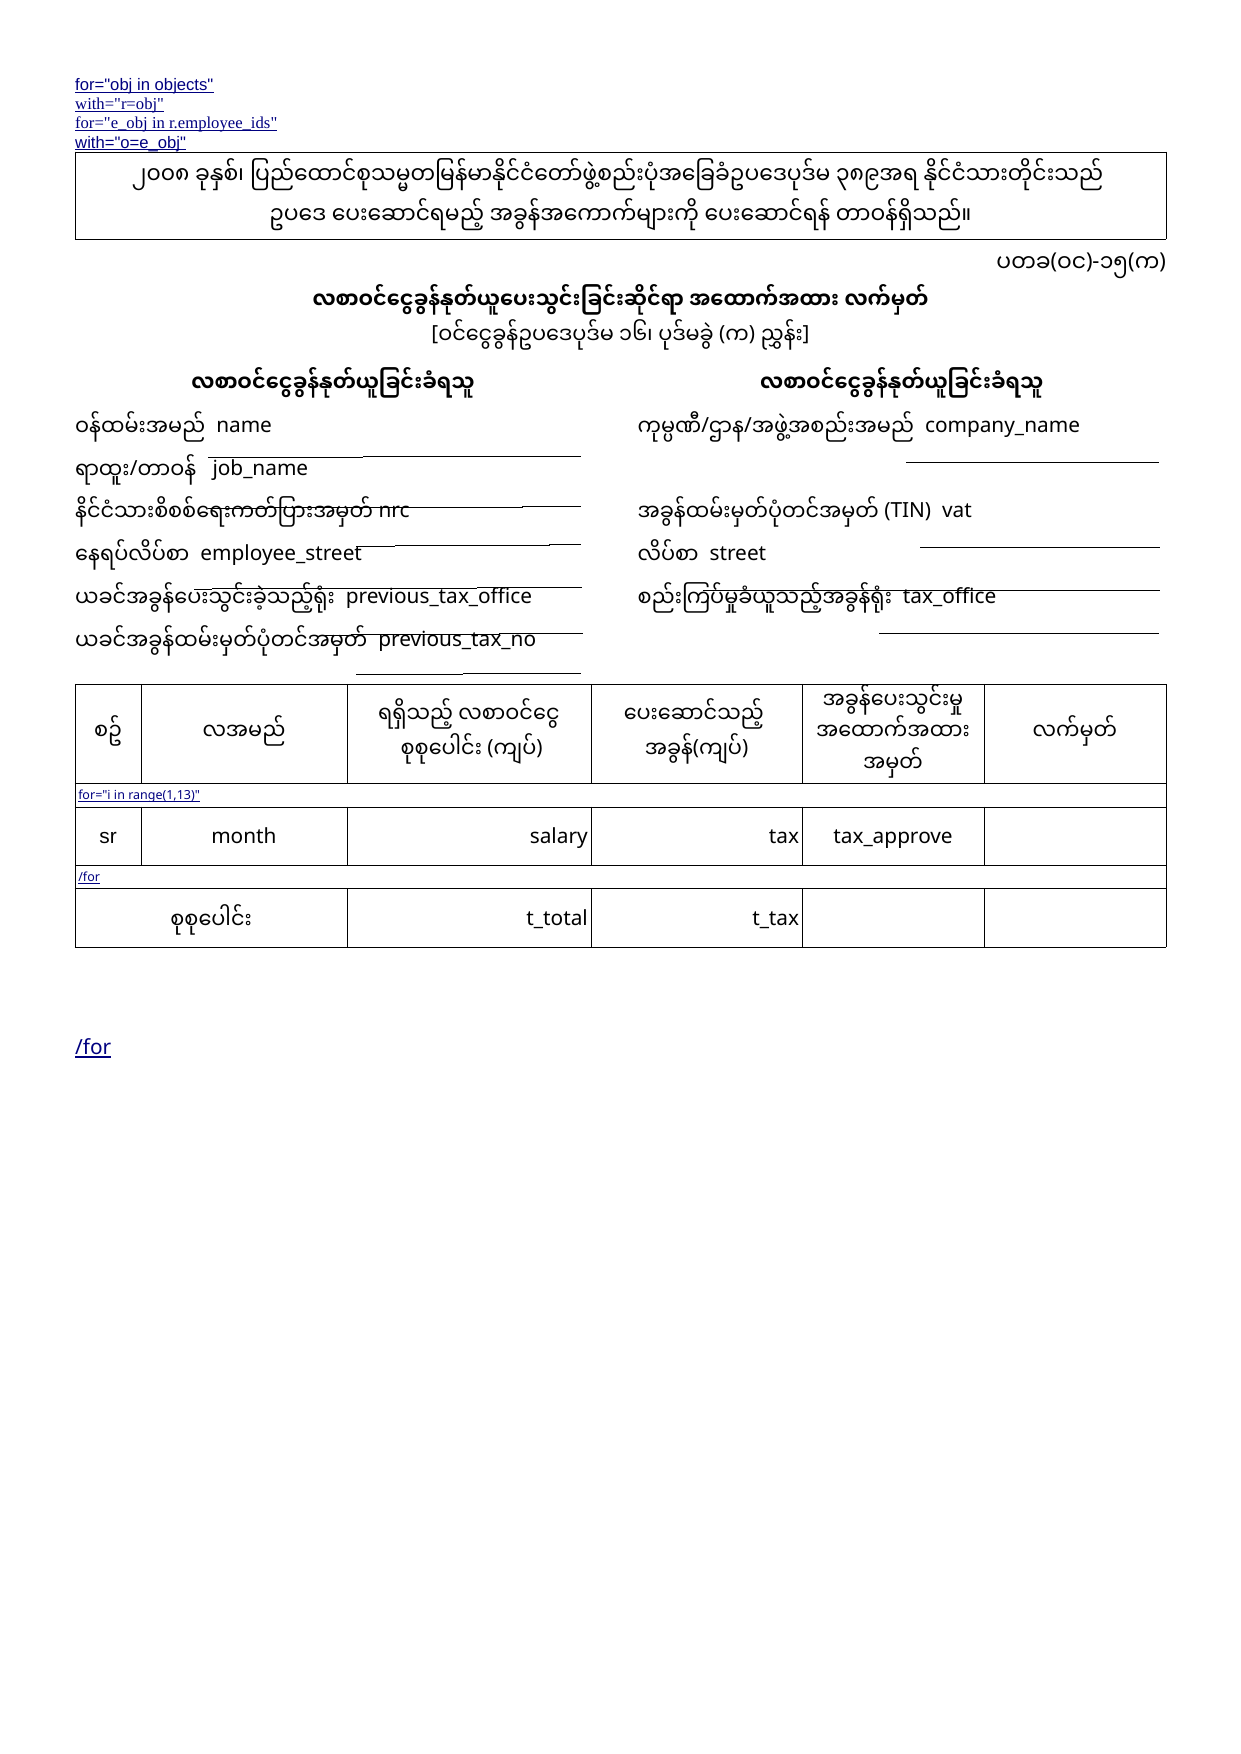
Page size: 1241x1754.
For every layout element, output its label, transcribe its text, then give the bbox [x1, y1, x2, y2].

table_header for="i in range(1,13)" [76, 784, 1166, 807]
table_cell နိင်ငံသားစိစစ်ရေးကတ်ပြားအမှတ် nrc [75, 496, 591, 538]
table_header လက်မှတ် [985, 685, 1166, 783]
table_cell [985, 808, 1166, 865]
table_header [985, 889, 1166, 947]
table_cell tax [592, 808, 802, 865]
table_cell လိပ်စာ street [638, 538, 1166, 581]
table_cell ယခင်အခွန်ထမ်းမှတ်ပုံတင်အမှတ် previous_tax_no [75, 624, 591, 667]
table_header လစာဝင်ငွေခွန်နုတ်ယူခြင်းခံရသူ [638, 370, 1166, 410]
table_cell ရာထူး/တာဝန် job_name [75, 453, 591, 496]
table_header ၂၀၀၈ ခုနှစ်၊ ပြည်ထောင်စုသမ္မတမြန်မာနိုင်ငံတော်ဖွဲ့စည်းပုံအခြေခံဥပဒေပုဒ်မ ၃၈၉အရ နိုင်ငံသားတိုင်းသည် ဥပ‌ဒေ ပေးဆောင်ရမည့် အခွန်အကောက်များကို ပေးဆောင်ရန် တာဝန်ရှိသည်။ [76, 153, 1166, 239]
table_cell ကုမ္ပဏီ/ဌာန/အဖွဲ့အစည်းအမည် company_name [638, 410, 1166, 496]
table_cell ဝန်ထမ်းအမည် name [75, 410, 591, 453]
table_header လစာဝင်ငွေခွန်နုတ်ယူပေးသွင်းခြင်းဆိုင်ရာ အထောက်အထား လက်မှတ် [ဝင်ငွေခွန်ဥပဒေပုဒ်မ ၁၆၊ ပုဒ်မခွဲ (က) ညွှန်း] [75, 287, 1166, 352]
table_header ရရှိသည့် လစာဝင်ငွေ စုစုပေါင်း (ကျပ်) [348, 685, 591, 783]
text for="obj in objects" [75, 75, 1166, 94]
table_cell [591, 581, 637, 624]
table_cell စည်းကြပ်မှုခံယူသည့်အခွန်ရုံး tax_office [638, 581, 1166, 667]
text with="o=e_obj" [75, 132, 1166, 152]
table_cell ယခင်အခွန်ပေးသွင်းခဲ့သည့်ရုံး previous_tax_office [75, 581, 591, 624]
table_header ပေးဆောင်သည့် အခွန်(ကျပ်) [592, 685, 802, 783]
table_header စုစုပေါင်း [76, 889, 347, 947]
table_cell [591, 410, 637, 453]
table_cell [591, 496, 637, 538]
table_cell salary [348, 808, 591, 865]
table_header t_total [348, 889, 591, 947]
table_cell [591, 538, 637, 581]
table_header t_tax [592, 889, 802, 947]
table_cell အခွန်ထမ်းမှတ်ပုံတင်အမှတ် (TIN) vat [638, 496, 1166, 538]
table_cell /for [76, 866, 1166, 888]
table_header စဥ် [76, 685, 141, 783]
text for="e_obj in r.employee_ids" [75, 113, 1166, 132]
table_cell sr [76, 808, 141, 865]
table_header အခွန်ပေးသွင်းမှု အထောက်အထား အမှတ် [803, 685, 984, 783]
table_cell tax_approve [803, 808, 984, 865]
table_header လစာဝင်ငွေခွန်နုတ်ယူခြင်းခံရသူ [75, 370, 591, 410]
table_header လအမည် [142, 685, 347, 783]
table_header [591, 370, 637, 410]
table_cell month [142, 808, 347, 865]
text /for [75, 1032, 1166, 1060]
table_cell [591, 624, 637, 667]
table_cell [591, 453, 637, 496]
table_header [803, 889, 984, 947]
text with="r=obj" [75, 94, 1166, 113]
table_header ပတခ(ဝင)-၁၅(က) [75, 240, 1166, 287]
table_cell နေရပ်လိပ်စာ employee_street [75, 538, 591, 581]
